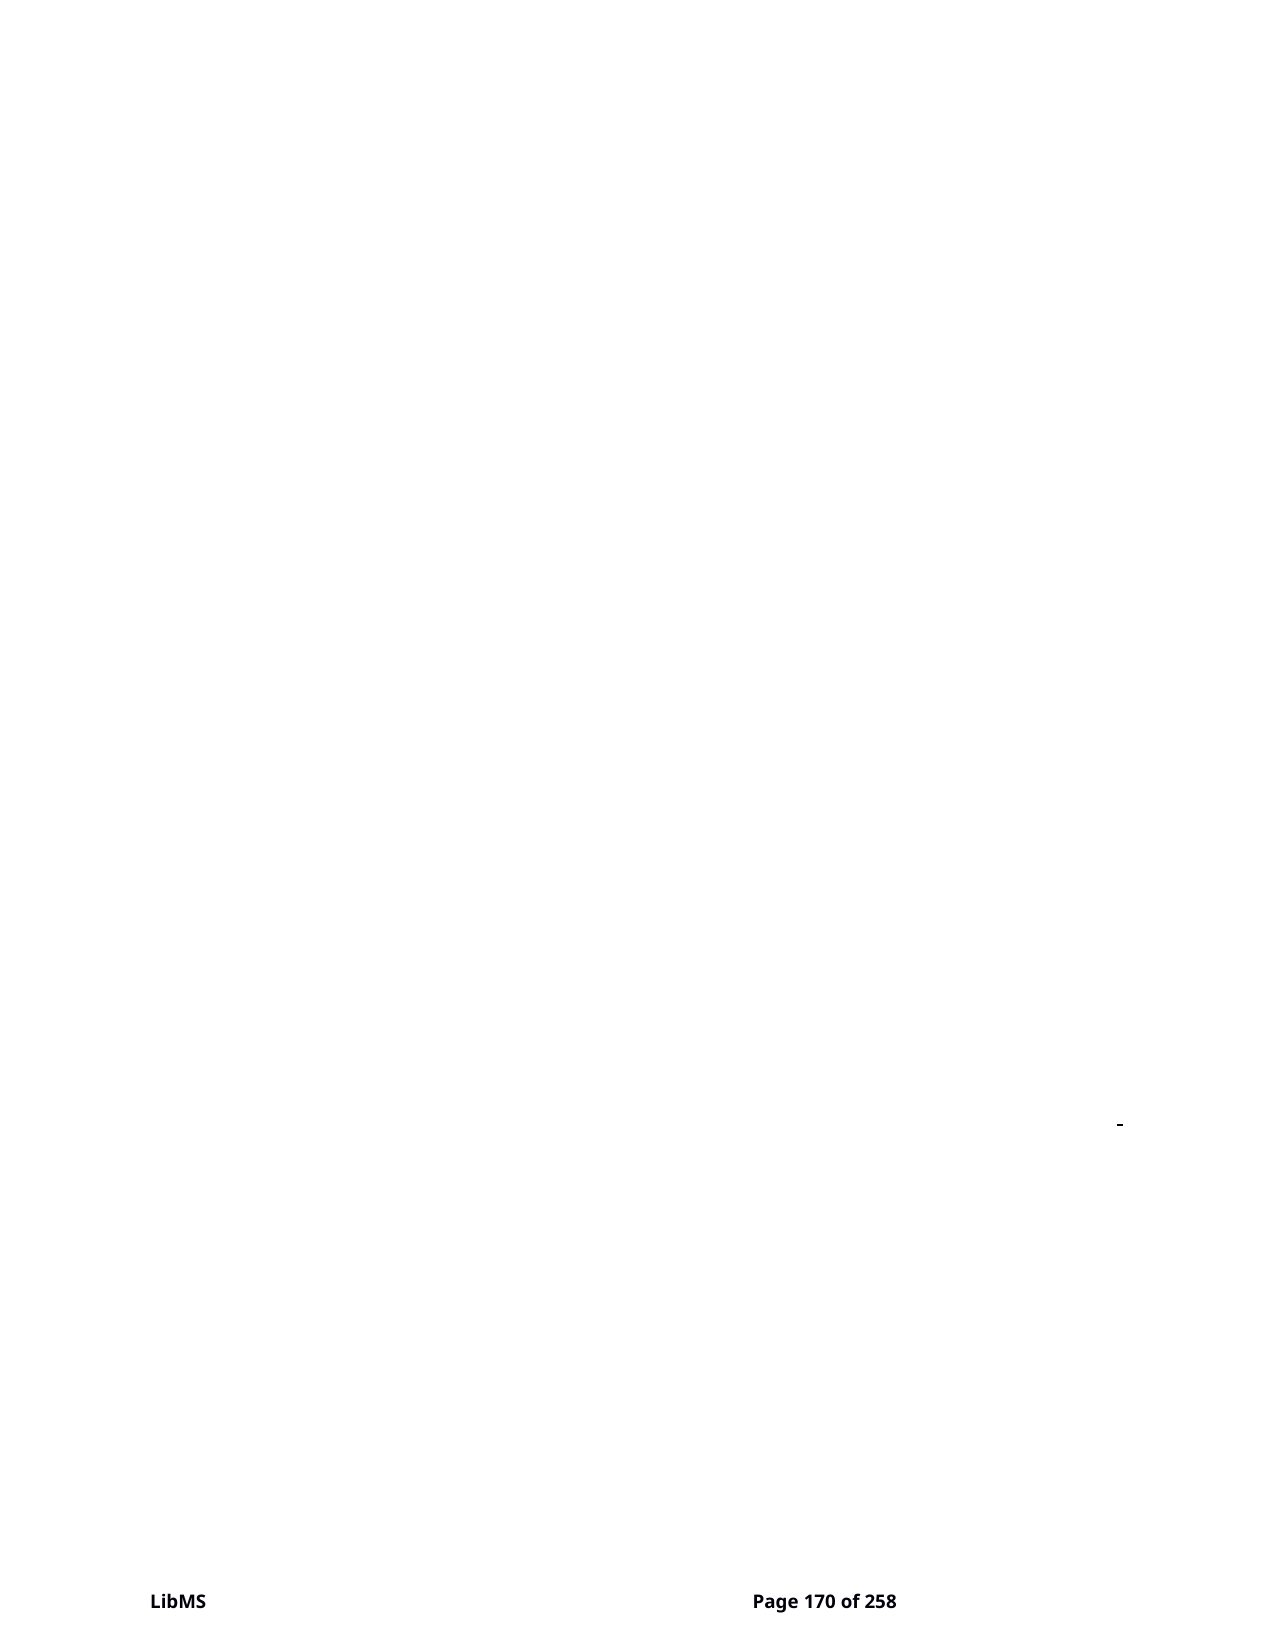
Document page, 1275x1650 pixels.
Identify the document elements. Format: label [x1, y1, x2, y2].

text [150, 133, 1125, 1163]
